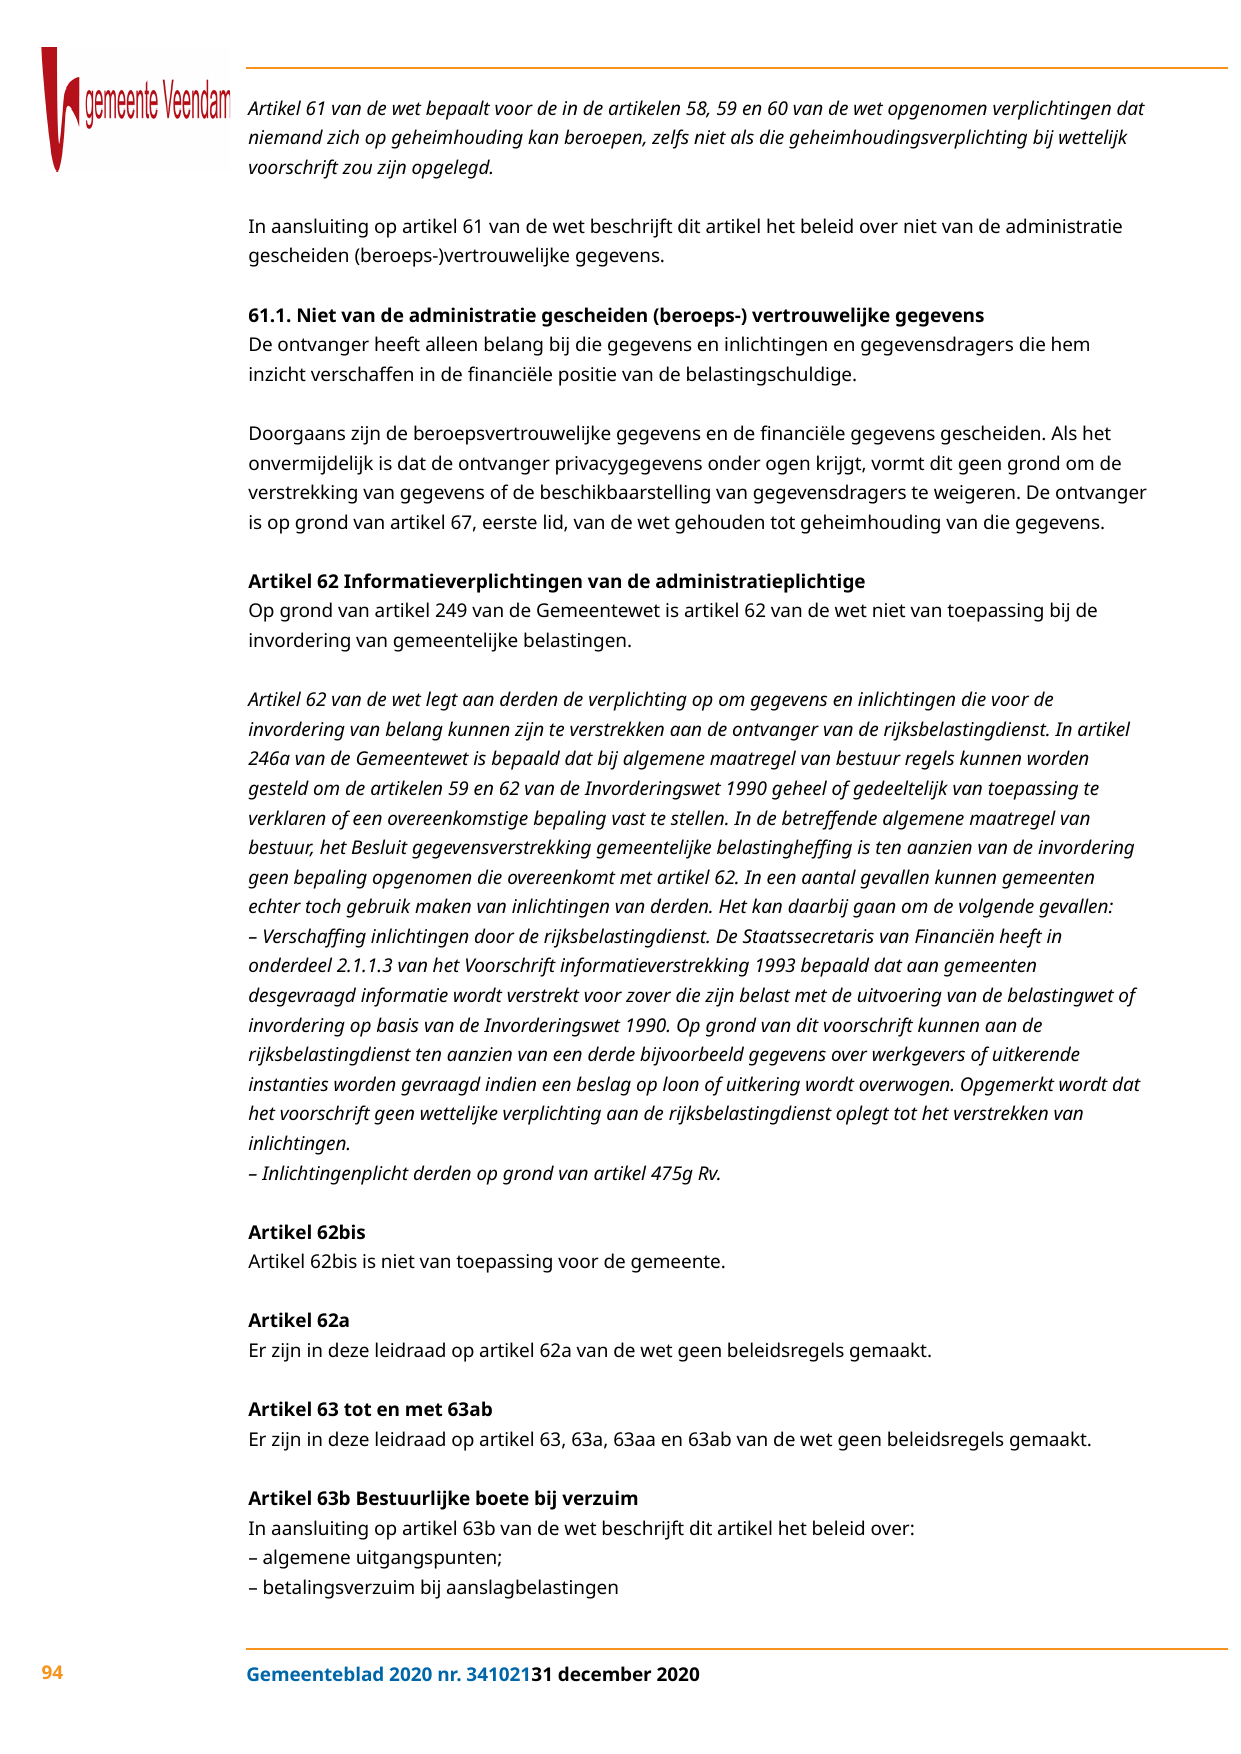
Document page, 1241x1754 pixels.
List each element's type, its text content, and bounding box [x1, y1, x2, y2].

picture [41, 47, 231, 172]
text De ontvanger heeft alleen belang bij die gegevens en inlichtingen en gegevensdragers die hem inzicht verschaffen in de financiële positie van de belastingschuldige. [248, 331, 1152, 387]
text – algemene uitgangspunten; [248, 1544, 1152, 1570]
text Artikel 62 van de wet legt aan derden de verplichting op om gegevens en inlichtingen die voor de invordering van belang kunnen zijn te verstrekken aan de ontvanger van de rijksbelastingdienst. In artikel 246a van de Gemeentewet is bepaald dat bij algemene maatregel van bestuur regels kunnen worden gesteld om de artikelen 59 en 62 van de Invorderingswet 1990 geheel of gedeeltelijk van toepassing te verklaren of een overeenkomstige bepaling vast te stellen. In de betreffende algemene maatregel van bestuur, het Besluit gegevensverstrekking gemeentelijke belastingheffing is ten aanzien van de invordering geen bepaling opgenomen die overeenkomt met artikel 62. In een aantal gevallen kunnen gemeenten echter toch gebruik maken van inlichtingen van derden. Het kan daarbij gaan om de volgende gevallen: [248, 686, 1152, 919]
text – Inlichtingenplicht derden op grond van artikel 475g Rv. [248, 1160, 1152, 1186]
text Op grond van artikel 249 van de Gemeentewet is artikel 62 van de wet niet van toepassing bij de invordering van gemeentelijke belastingen. [248, 598, 1152, 653]
text Er zijn in deze leidraad op artikel 62a van de wet geen beleidsregels gemaakt. [248, 1337, 1152, 1363]
text 61.1. Niet van de administratie gescheiden (beroeps-) vertrouwelijke gegevens [248, 302, 1152, 328]
text In aansluiting op artikel 61 van de wet beschrijft dit artikel het beleid over niet van de administratie gescheiden (beroeps-)vertrouwelijke gegevens. [248, 213, 1152, 268]
text – betalingsverzuim bij aanslagbelastingen [248, 1574, 1152, 1600]
text Artikel 63 tot en met 63ab [248, 1396, 1152, 1422]
text Artikel 61 van de wet bepaalt voor de in de artikelen 58, 59 en 60 van de wet opgenomen verplichtingen dat niemand zich op geheimhouding kan beroepen, zelfs niet als die geheimhoudingsverplichting bij wettelijk voorschrift zou zijn opgelegd. [248, 95, 1152, 180]
text Artikel 62bis [248, 1219, 1152, 1245]
text In aansluiting op artikel 63b van de wet beschrijft dit artikel het beleid over: [248, 1515, 1152, 1541]
text Artikel 62a [248, 1308, 1152, 1333]
text Artikel 62bis is niet van toepassing voor de gemeente. [248, 1248, 1152, 1274]
text Artikel 62 Informatieverplichtingen van de administratieplichtige [248, 568, 1152, 594]
text Doorgaans zijn de beroepsvertrouwelijke gegevens en de financiële gegevens gescheiden. Als het onvermijdelijk is dat de ontvanger privacygegevens onder ogen krijgt, vormt dit geen grond om de verstrekking van gegevens of de beschikbaarstelling van gegevensdragers te weigeren. De ontvanger is op grond van artikel 67, eerste lid, van de wet gehouden tot geheimhouding van die gegevens. [248, 420, 1152, 535]
text Artikel 63b Bestuurlijke boete bij verzuim [248, 1485, 1152, 1511]
text – Verschaffing inlichtingen door de rijksbelastingdienst. De Staatssecretaris van Financiën heeft in onderdeel 2.1.1.3 van het Voorschrift informatieverstrekking 1993 bepaald dat aan gemeenten desgevraagd informatie wordt verstrekt voor zover die zijn belast met de uitvoering van de belastingwet of invordering op basis van de Invorderingswet 1990. Op grond van dit voorschrift kunnen aan de rijksbelastingdienst ten aanzien van een derde bijvoorbeeld gegevens over werkgevers of uitkerende instanties worden gevraagd indien een beslag op loon of uitkering wordt overwogen. Opgemerkt wordt dat het voorschrift geen wettelijke verplichting aan de rijksbelastingdienst oplegt tot het verstrekken van inlichtingen. [248, 923, 1152, 1156]
text Er zijn in deze leidraad op artikel 63, 63a, 63aa en 63ab van de wet geen beleidsregels gemaakt. [248, 1426, 1152, 1452]
